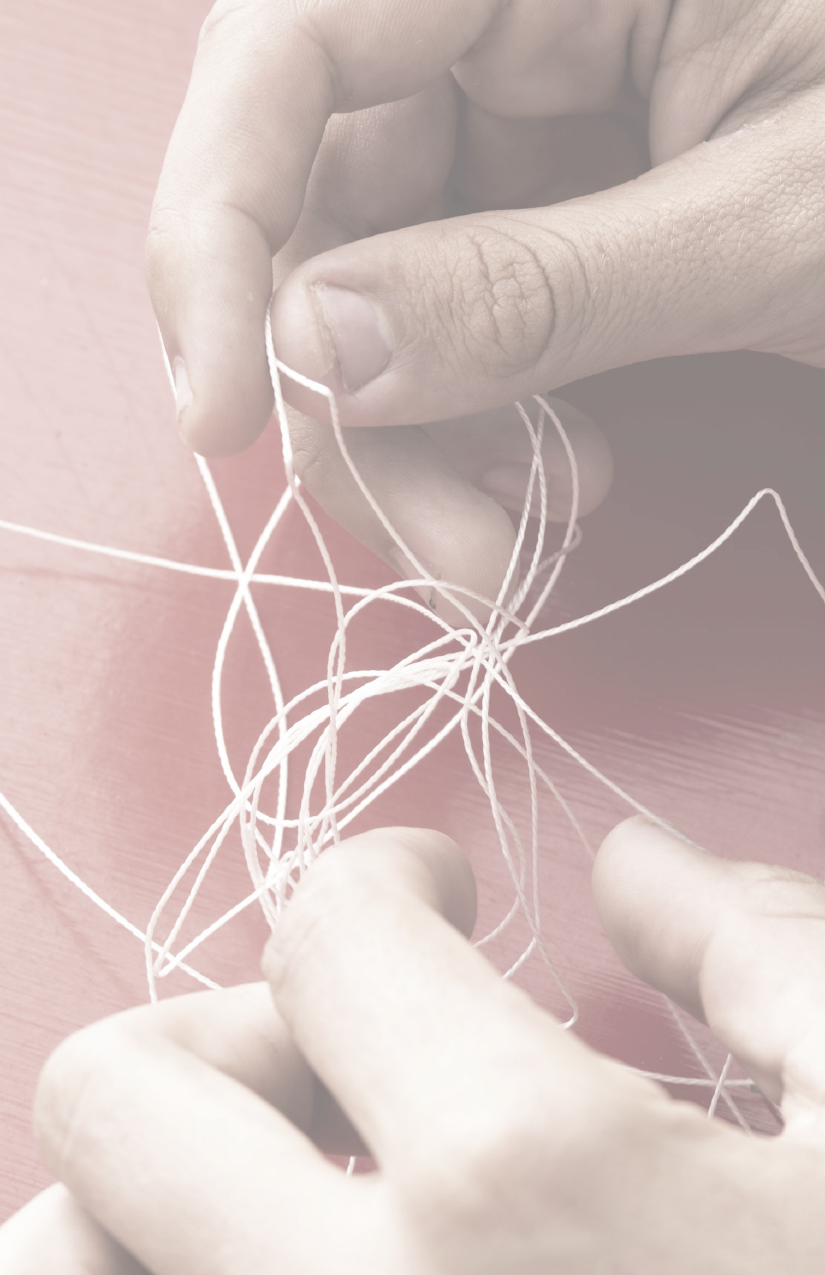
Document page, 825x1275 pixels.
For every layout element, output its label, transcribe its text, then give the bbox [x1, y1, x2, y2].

text –we have to “commit sin every day in word, thought and deed”? We must remember that we are living in a better day than they lived in. There are many places in the Word which show us that we have better privileges and opportunities than Old Testament saints had. The measure of one’s light is the measure of his responsibility. The more light and opportunity we have the more will God require of us. The more grace we have in our hearts the easier can we live above the world and sin. [0, 0, 825, 1275]
